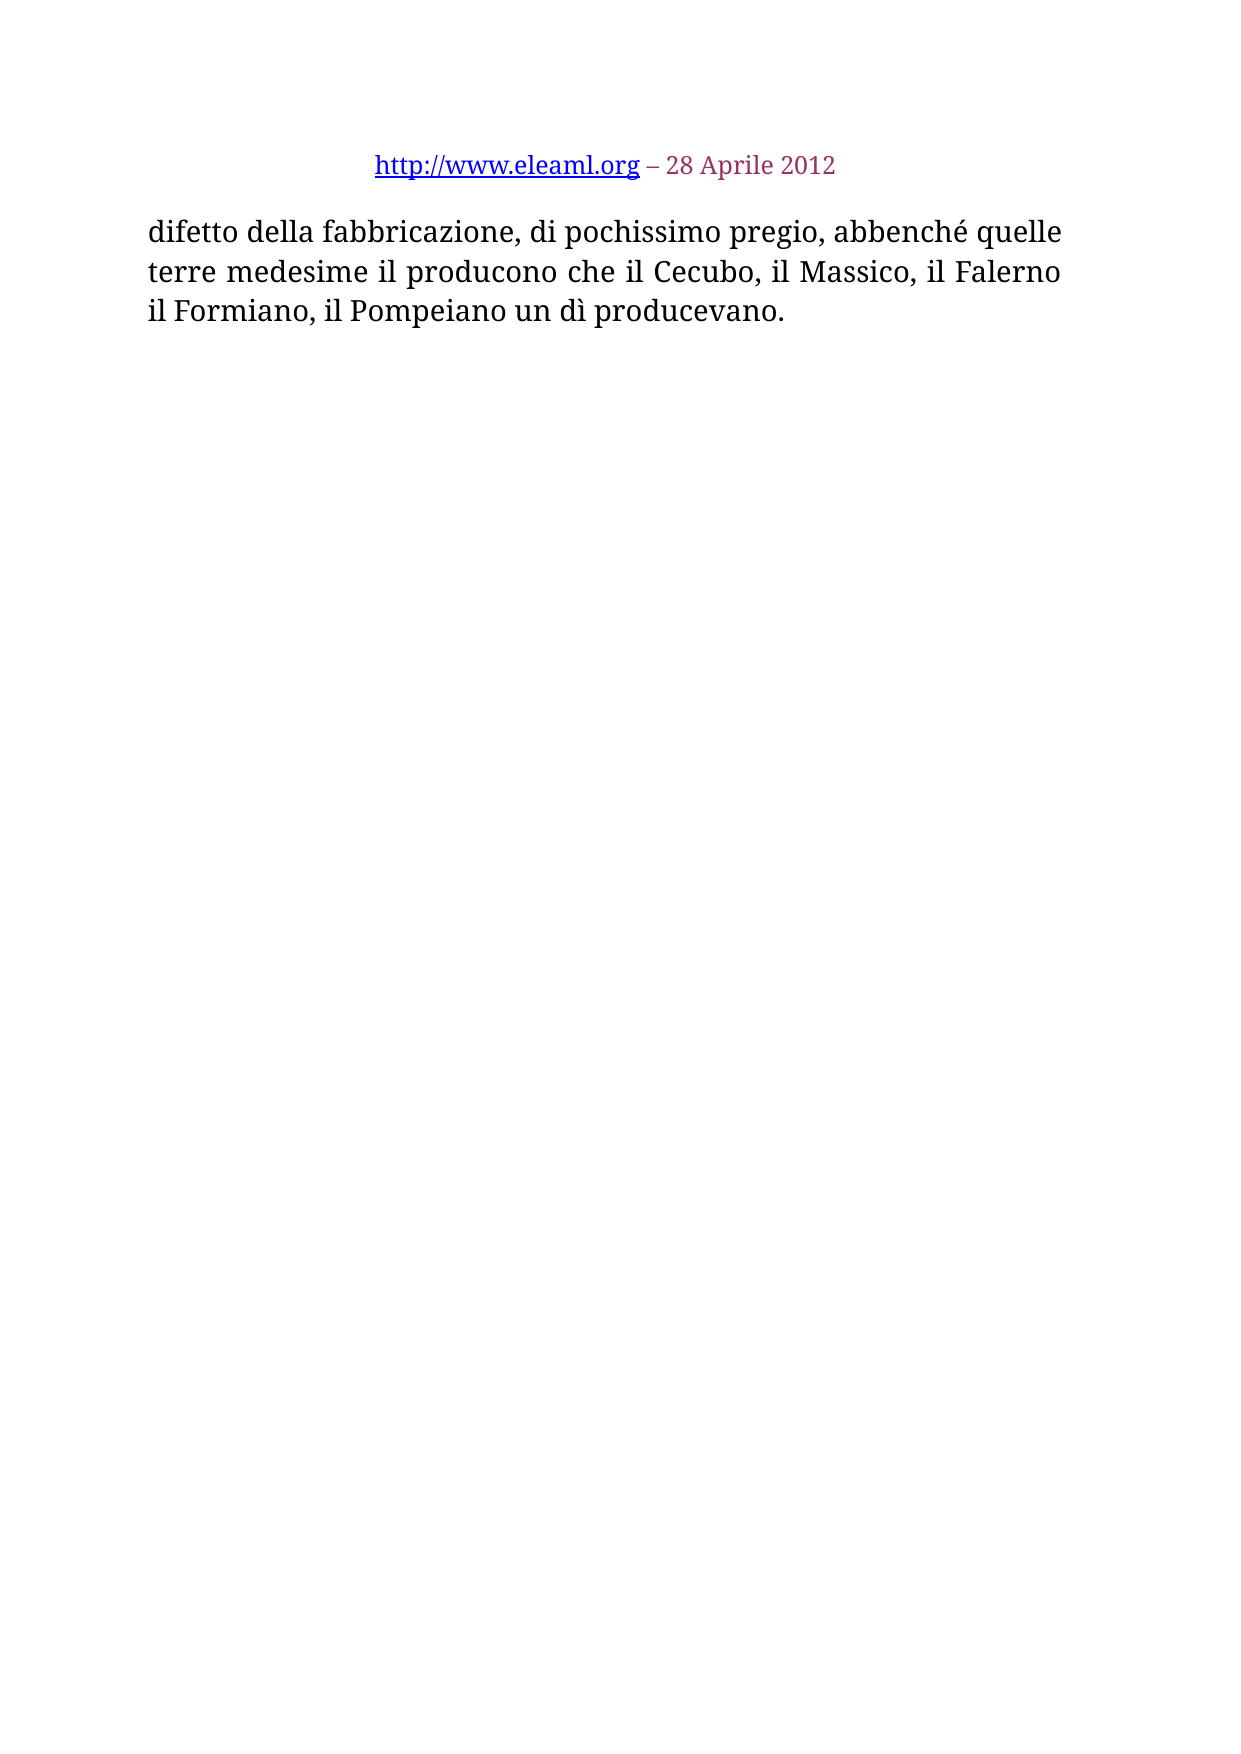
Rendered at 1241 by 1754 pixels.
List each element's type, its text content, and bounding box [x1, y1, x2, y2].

text difetto della fabbricazione, di pochissimo pregio, abbenché quelle terre medesime il producono che il Cecubo, il Massico, il Falerno il Formiano, il Pompeiano un dì producevano. [148, 211, 1063, 330]
